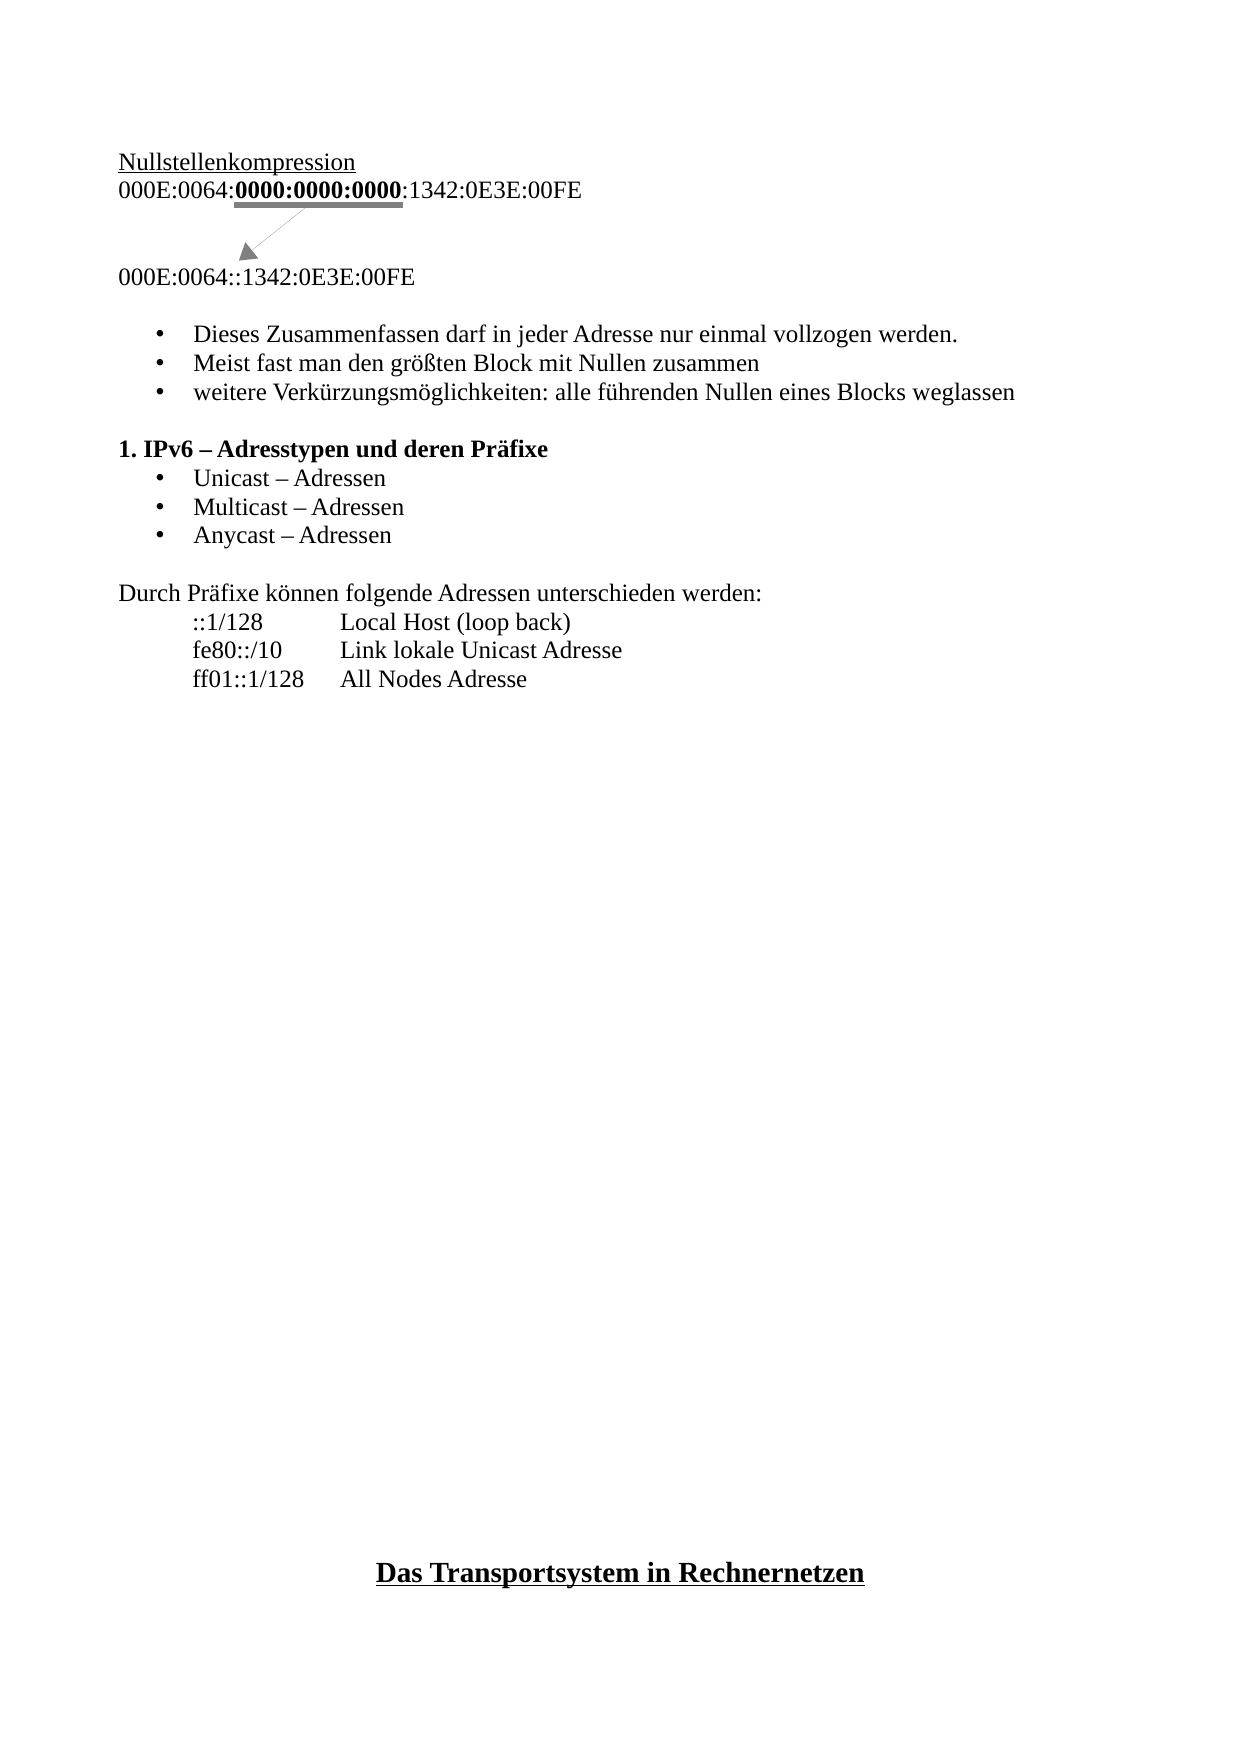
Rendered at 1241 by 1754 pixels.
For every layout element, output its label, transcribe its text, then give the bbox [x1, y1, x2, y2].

text ff01::1/128 All Nodes Adresse [118, 664, 1122, 693]
text 000E:0064::1342:0E3E:00FE [118, 262, 1122, 291]
text Nullstellenkompression [118, 147, 1122, 176]
text Durch Präfixe können folgende Adressen unterschieden werden: [118, 578, 1122, 607]
text ::1/128 Local Host (loop back) [118, 607, 1122, 636]
text fe80::/10 Link lokale Unicast Adresse [118, 636, 1122, 664]
list Dieses Zusammenfassen darf in jeder Adresse nur einmal vollzogen werden. [156, 319, 1122, 348]
list Meist fast man den größten Block mit Nullen zusammen [156, 348, 1122, 377]
text 1. IPv6 – Adresstypen und deren Präfixe [118, 434, 1122, 463]
list Unicast – Adressen [156, 463, 1122, 492]
list Anycast – Adressen [156, 521, 1122, 549]
text 000E:0064:0000:0000:0000:1342:0E3E:00FE [118, 176, 1122, 204]
text Das Transportsystem in Rechnernetzen [118, 1556, 1122, 1589]
list weitere Verkürzungsmöglichkeiten: alle führenden Nullen eines Blocks weglassen [156, 377, 1122, 406]
list Multicast – Adressen [156, 492, 1122, 521]
